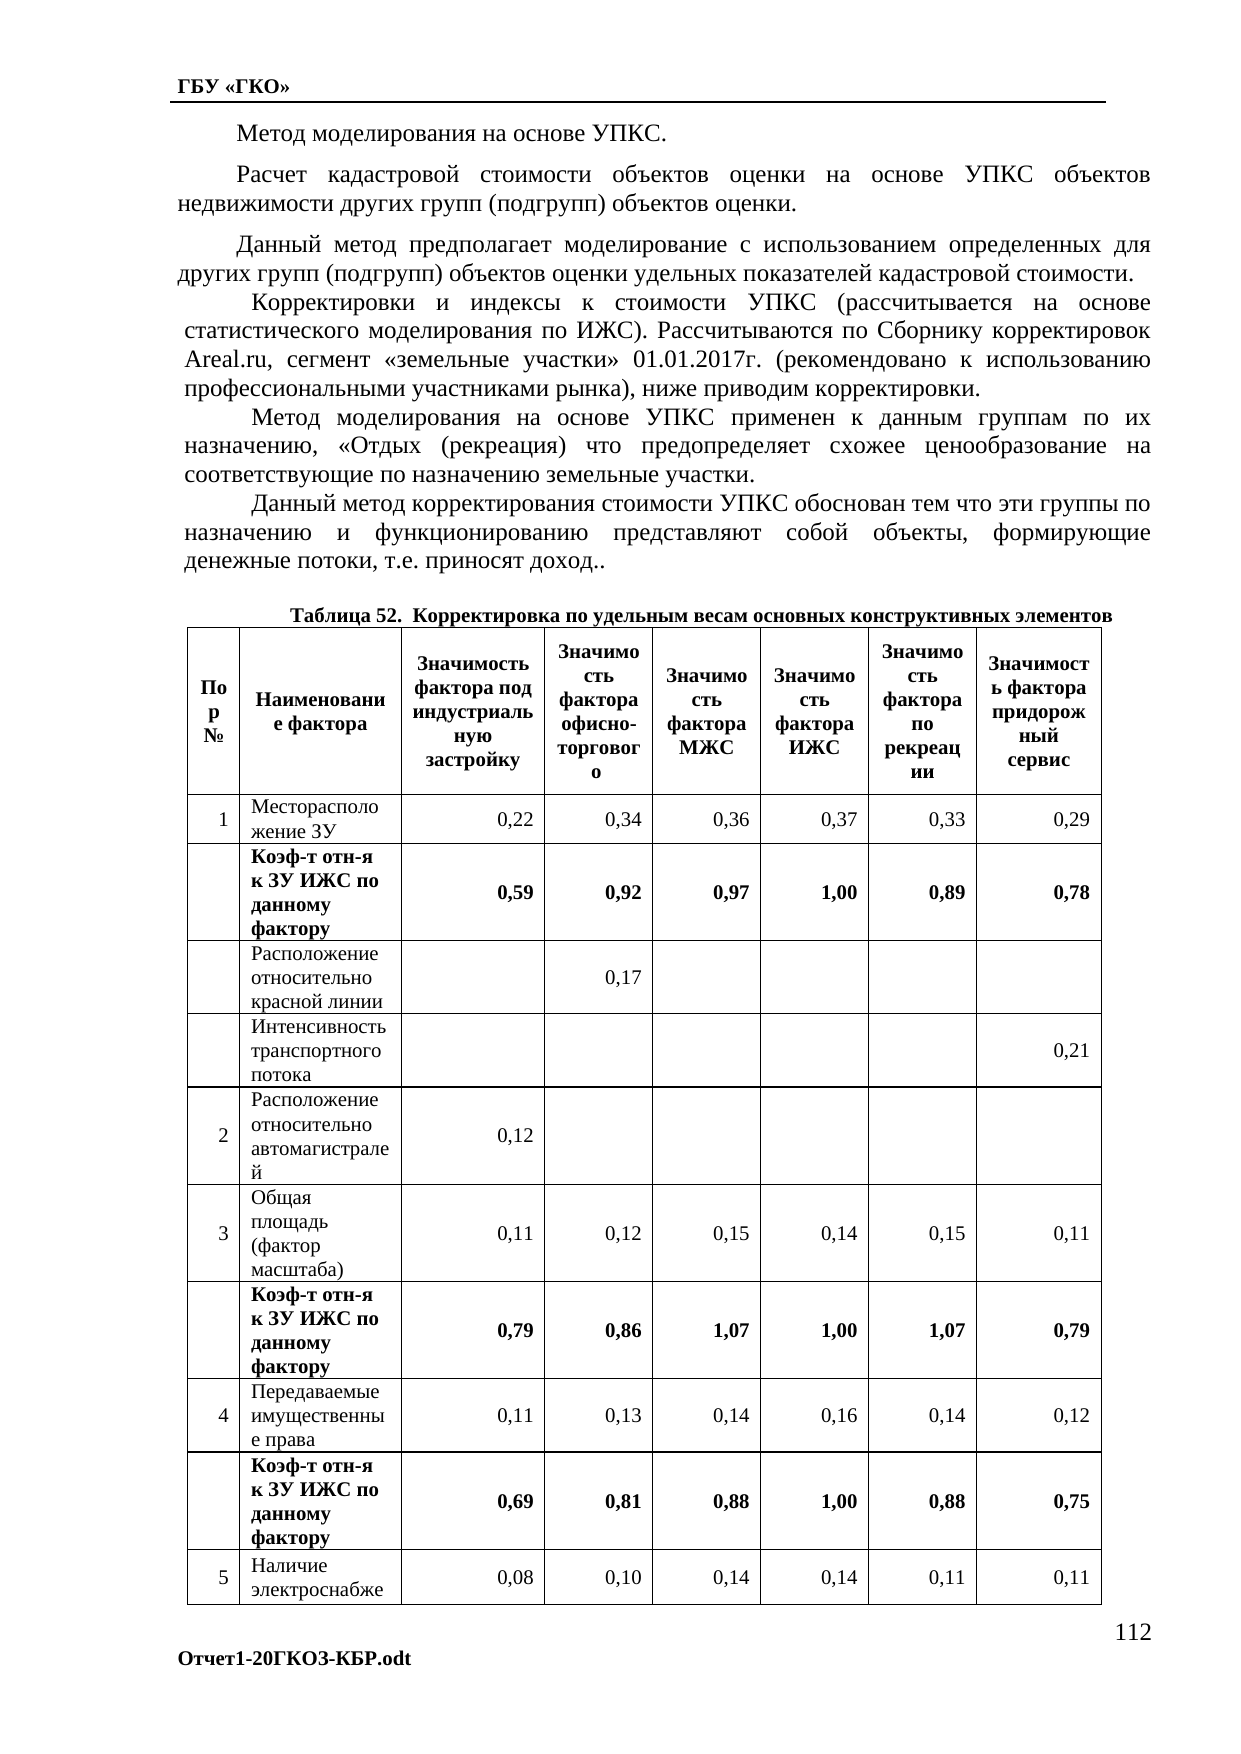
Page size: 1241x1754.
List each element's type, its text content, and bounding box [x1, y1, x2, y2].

table_cell [977, 941, 1101, 1013]
table_cell 0,89 [869, 844, 976, 940]
table_cell 0,78 [977, 844, 1101, 940]
table_cell Коэф-т отн-я к ЗУ ИЖС по данному фактору [240, 844, 401, 940]
table_cell [545, 1014, 652, 1086]
table_cell Наличие электроснабже [240, 1550, 401, 1603]
table_cell Расположение относительно красной линии [240, 941, 401, 1013]
table_cell [188, 844, 239, 940]
table_cell 1,00 [761, 1453, 868, 1549]
table_header Пор № [188, 628, 239, 793]
table_cell 0,29 [977, 795, 1101, 843]
table_cell 1,07 [653, 1282, 760, 1378]
table_cell 0,11 [402, 1185, 544, 1281]
table_cell [653, 941, 760, 1013]
table_cell 0,08 [402, 1550, 544, 1603]
table_cell [188, 1453, 239, 1549]
table_cell 0,79 [402, 1282, 544, 1378]
table_cell 1 [188, 795, 239, 843]
table_cell 2 [188, 1088, 239, 1184]
table_cell 0,88 [869, 1453, 976, 1549]
table_cell [188, 1014, 239, 1086]
table_cell 0,86 [545, 1282, 652, 1378]
table_cell Расположение относительно автомагистралей [240, 1088, 401, 1184]
table_cell 3 [188, 1185, 239, 1281]
table_cell [869, 941, 976, 1013]
table_cell 0,59 [402, 844, 544, 940]
table_cell Общая площадь (фактор масштаба) [240, 1185, 401, 1281]
table_cell 0,21 [977, 1014, 1101, 1086]
table_cell Коэф-т отн-я к ЗУ ИЖС по данному фактору [240, 1282, 401, 1378]
table_cell 4 [188, 1379, 239, 1451]
table_cell 0,15 [653, 1185, 760, 1281]
table_cell 0,34 [545, 795, 652, 843]
table_cell 0,11 [977, 1550, 1101, 1603]
table_cell 0,37 [761, 795, 868, 843]
table_header Значимость фактора офисно-торгового [545, 628, 652, 793]
table_cell 0,14 [761, 1550, 868, 1603]
table_cell 0,15 [869, 1185, 976, 1281]
table_cell 0,12 [402, 1088, 544, 1184]
table_cell 5 [188, 1550, 239, 1603]
table_cell [653, 1088, 760, 1184]
text Расчет кадастровой стоимости объектов оценки на основе УПКС объектов недвижимости других групп (подгрупп) объектов оценки. [177, 159, 1152, 217]
text Данный метод корректирования стоимости УПКС обоснован тем что эти группы по назначению и функционированию представляют собой объекты, формирующие денежные потоки, т.е. приносят доход.. [184, 488, 1152, 574]
table_cell Коэф-т отн-я к ЗУ ИЖС по данному фактору [240, 1453, 401, 1549]
table_header Значимость фактора по рекреации [869, 628, 976, 793]
table_cell 0,36 [653, 795, 760, 843]
table_cell 0,17 [545, 941, 652, 1013]
table_cell 0,79 [977, 1282, 1101, 1378]
table_cell 1,00 [761, 1282, 868, 1378]
table_cell 0,12 [545, 1185, 652, 1281]
text Корректировки и индексы к стоимости УПКС (рассчитывается на основе статистического моделирования по ИЖС). Рассчитываются по Сборнику корректировок Areal.ru, сегмент «земельные участки» 01.01.2017г. (рекомендовано к использованию профессиональными участниками рынка), ниже приводим корректировки. [184, 287, 1152, 402]
table_cell 0,88 [653, 1453, 760, 1549]
table_cell [761, 1088, 868, 1184]
text Метод моделирования на основе УПКС применен к данным группам по их назначению, «Отдых (рекреация) что предопределяет схожее ценообразование на соответствующие по назначению земельные участки. [184, 402, 1152, 488]
table_cell Месторасположение ЗУ [240, 795, 401, 843]
table_cell 0,97 [653, 844, 760, 940]
text Таблица 52. Корректировка по удельным весам основных конструктивных элементов [184, 603, 1152, 627]
text Данный метод предполагает моделирование с использованием определенных для других групп (подгрупп) объектов оценки удельных показателей кадастровой стоимости. [177, 229, 1152, 287]
table_cell Интенсивность транспортного потока [240, 1014, 401, 1086]
table_cell [653, 1014, 760, 1086]
table_cell 0,12 [977, 1379, 1101, 1451]
table_cell [761, 941, 868, 1013]
table_cell 0,33 [869, 795, 976, 843]
table_header Наименование фактора [240, 628, 401, 793]
table_cell [761, 1014, 868, 1086]
table_cell [977, 1088, 1101, 1184]
table_cell 0,14 [653, 1379, 760, 1451]
table_cell 0,81 [545, 1453, 652, 1549]
table_cell 1,07 [869, 1282, 976, 1378]
text Метод моделирования на основе УПКС. [177, 118, 1152, 147]
table_cell 0,14 [761, 1185, 868, 1281]
table_cell 0,92 [545, 844, 652, 940]
table_cell 0,14 [869, 1379, 976, 1451]
table_header Значимость фактора МЖС [653, 628, 760, 793]
table_header Значимость фактора ИЖС [761, 628, 868, 793]
table_cell 0,11 [402, 1379, 544, 1451]
table_cell [869, 1014, 976, 1086]
table_cell 0,11 [977, 1185, 1101, 1281]
table_cell [402, 941, 544, 1013]
table_cell 0,10 [545, 1550, 652, 1603]
table_cell 0,14 [653, 1550, 760, 1603]
table_cell 0,75 [977, 1453, 1101, 1549]
table_cell [869, 1088, 976, 1184]
table_cell 0,11 [869, 1550, 976, 1603]
table_cell 0,13 [545, 1379, 652, 1451]
table_header Значимость фактора придорожный сервис [977, 628, 1101, 793]
table_cell Передаваемые имущественные права [240, 1379, 401, 1451]
table_cell 0,22 [402, 795, 544, 843]
table_cell 0,69 [402, 1453, 544, 1549]
table_cell [188, 1282, 239, 1378]
table_cell [545, 1088, 652, 1184]
table_cell 1,00 [761, 844, 868, 940]
table_cell [402, 1014, 544, 1086]
table_header Значимость фактора под индустриальную застройку [402, 628, 544, 793]
table_cell [188, 941, 239, 1013]
table_cell 0,16 [761, 1379, 868, 1451]
